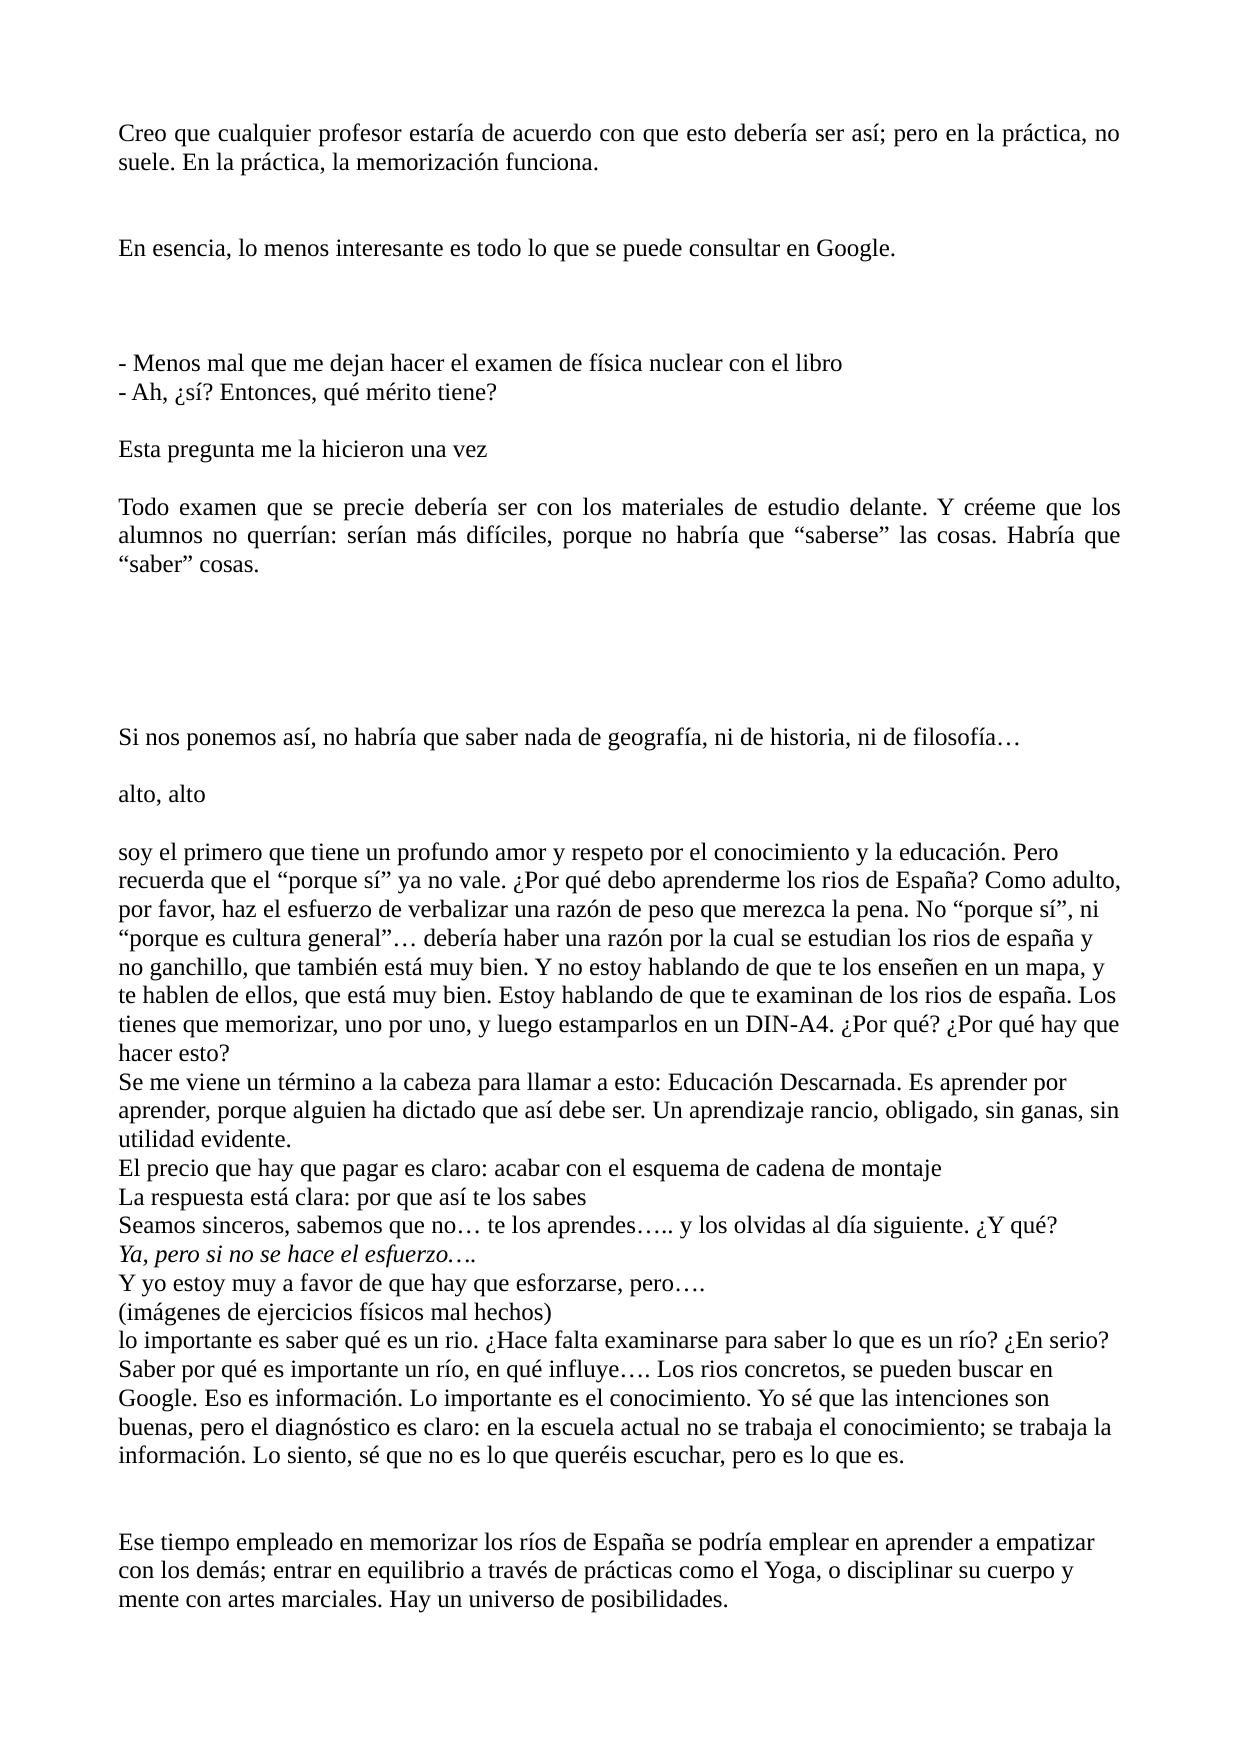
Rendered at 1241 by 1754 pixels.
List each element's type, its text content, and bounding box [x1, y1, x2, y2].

text La respuesta está clara: por que así te los sabes [118, 1182, 1122, 1211]
text - Menos mal que me dejan hacer el examen de física nuclear con el libro [118, 348, 1122, 377]
text Y yo estoy muy a favor de que hay que esforzarse, pero…. [118, 1268, 1122, 1297]
text El precio que hay que pagar es claro: acabar con el esquema de cadena de montaje [118, 1153, 1122, 1182]
text (imágenes de ejercicios físicos mal hechos) [118, 1297, 1122, 1326]
text Si nos ponemos así, no habría que saber nada de geografía, ni de historia, ni de filosofía… [118, 722, 1122, 751]
text Ya, pero si no se hace el esfuerzo…. [118, 1239, 1122, 1268]
text Creo que cualquier profesor estaría de acuerdo con que esto debería ser así; pero en la práctica, no suele. En la práctica, la memorización funciona. [118, 118, 1122, 176]
text En esencia, lo menos interesante es todo lo que se puede consultar en Google. [118, 233, 1122, 262]
text soy el primero que tiene un profundo amor y respeto por el conocimiento y la educación. Pero recuerda que el “porque sí” ya no vale. ¿Por qué debo aprenderme los rios de España? Como adulto, por favor, haz el esfuerzo de verbalizar una razón de peso que merezca la pena. No “porque sí”, ni “porque es cultura general”… debería haber una razón por la cual se estudian los rios de españa y no ganchillo, que también está muy bien. Y no estoy hablando de que te los enseñen en un mapa, y te hablen de ellos, que está muy bien. Estoy hablando de que te examinan de los rios de españa. Los tienes que memorizar, uno por uno, y luego estamparlos en un DIN-A4. ¿Por qué? ¿Por qué hay que hacer esto? [118, 837, 1122, 1067]
text Se me viene un término a la cabeza para llamar a esto: Educación Descarnada. Es aprender por aprender, porque alguien ha dictado que así debe ser. Un aprendizaje rancio, obligado, sin ganas, sin utilidad evidente. [118, 1067, 1122, 1153]
text Todo examen que se precie debería ser con los materiales de estudio delante. Y créeme que los alumnos no querrían: serían más difíciles, porque no habría que “saberse” las cosas. Habría que “saber” cosas. [118, 492, 1122, 578]
text - Ah, ¿sí? Entonces, qué mérito tiene? [118, 377, 1122, 406]
text lo importante es saber qué es un rio. ¿Hace falta examinarse para saber lo que es un río? ¿En serio? Saber por qué es importante un río, en qué influye…. Los rios concretos, se pueden buscar en Google. Eso es información. Lo importante es el conocimiento. Yo sé que las intenciones son buenas, pero el diagnóstico es claro: en la escuela actual no se trabaja el conocimiento; se trabaja la información. Lo siento, sé que no es lo que queréis escuchar, pero es lo que es. [118, 1326, 1122, 1469]
text alto, alto [118, 779, 1122, 808]
text Seamos sinceros, sabemos que no… te los aprendes….. y los olvidas al día siguiente. ¿Y qué? [118, 1211, 1122, 1239]
text Ese tiempo empleado en memorizar los ríos de España se podría emplear en aprender a empatizar con los demás; entrar en equilibrio a través de prácticas como el Yoga, o disciplinar su cuerpo y mente con artes marciales. Hay un universo de posibilidades. [118, 1527, 1122, 1613]
text Esta pregunta me la hicieron una vez [118, 434, 1122, 463]
